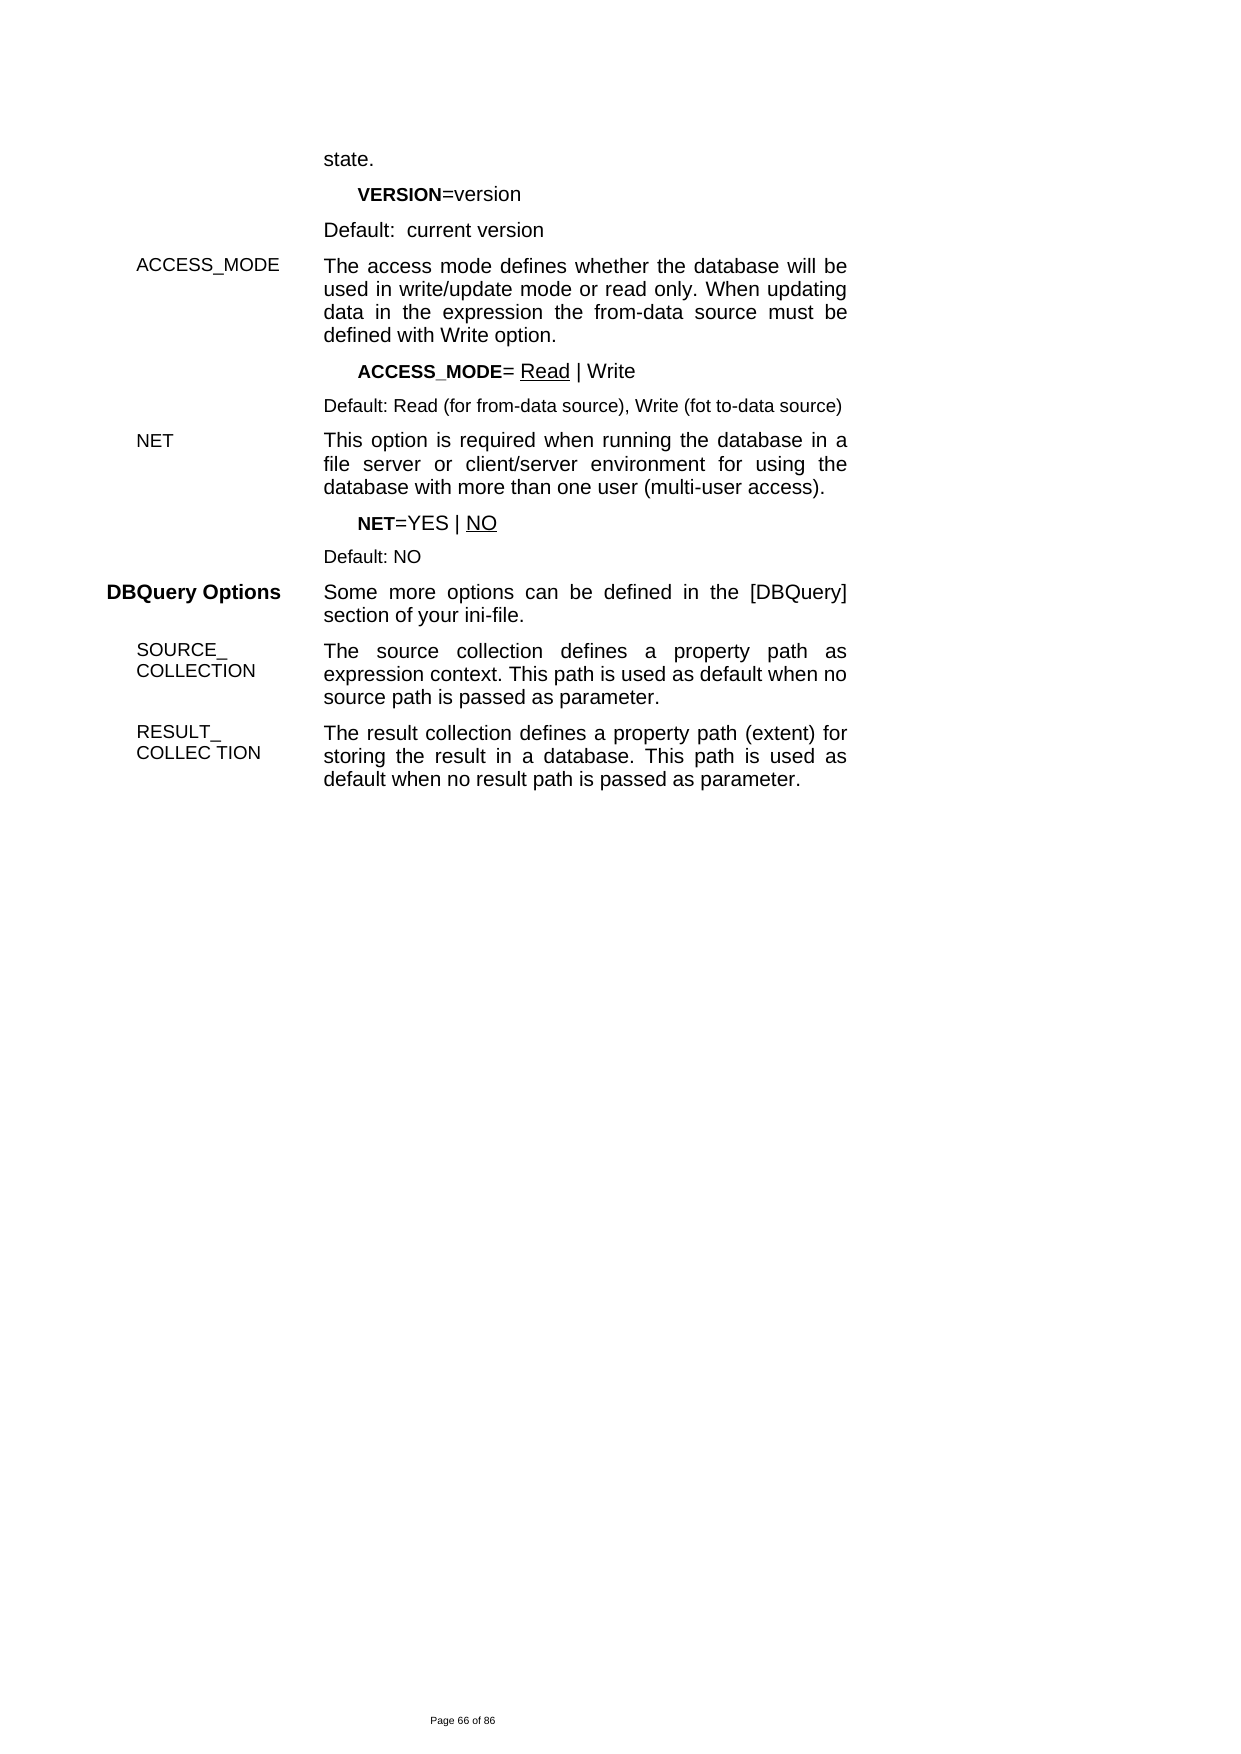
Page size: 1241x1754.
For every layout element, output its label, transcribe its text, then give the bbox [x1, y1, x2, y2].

table_cell NET [95, 429, 312, 580]
table_cell This option is required when running the database in a file server or client/server environment for using the database with more than one user (multi-user access). NET=YES | NO Default: NO [312, 429, 859, 580]
table_cell state. VERSION=version Default: current version [312, 147, 859, 254]
table_cell DBQuery Options [95, 580, 312, 639]
table_cell [95, 147, 312, 254]
table_cell The result collection defines a property path (extent) for storing the result in a database. This path is used as default when no result path is passed as parameter. [312, 721, 859, 803]
table_cell Some more options can be defined in the [DBQuery] section of your ini-file. [312, 580, 859, 639]
table_cell RESULT_ COLLEC TION [95, 721, 312, 803]
table_cell The access mode defines whether the database will be used in write/update mode or read only. When updating data in the expression the from-data source must be defined with Write option. ACCESS_MODE= Read | Write Default: Read (for from-data source), Write (fot to-data source) [312, 254, 859, 429]
table_cell ACCESS_MODE [95, 254, 312, 429]
table_cell SOURCE_ COLLECTION [95, 639, 312, 721]
table_cell The source collection defines a property path as expression context. This path is used as default when no source path is passed as parameter. [312, 639, 859, 721]
